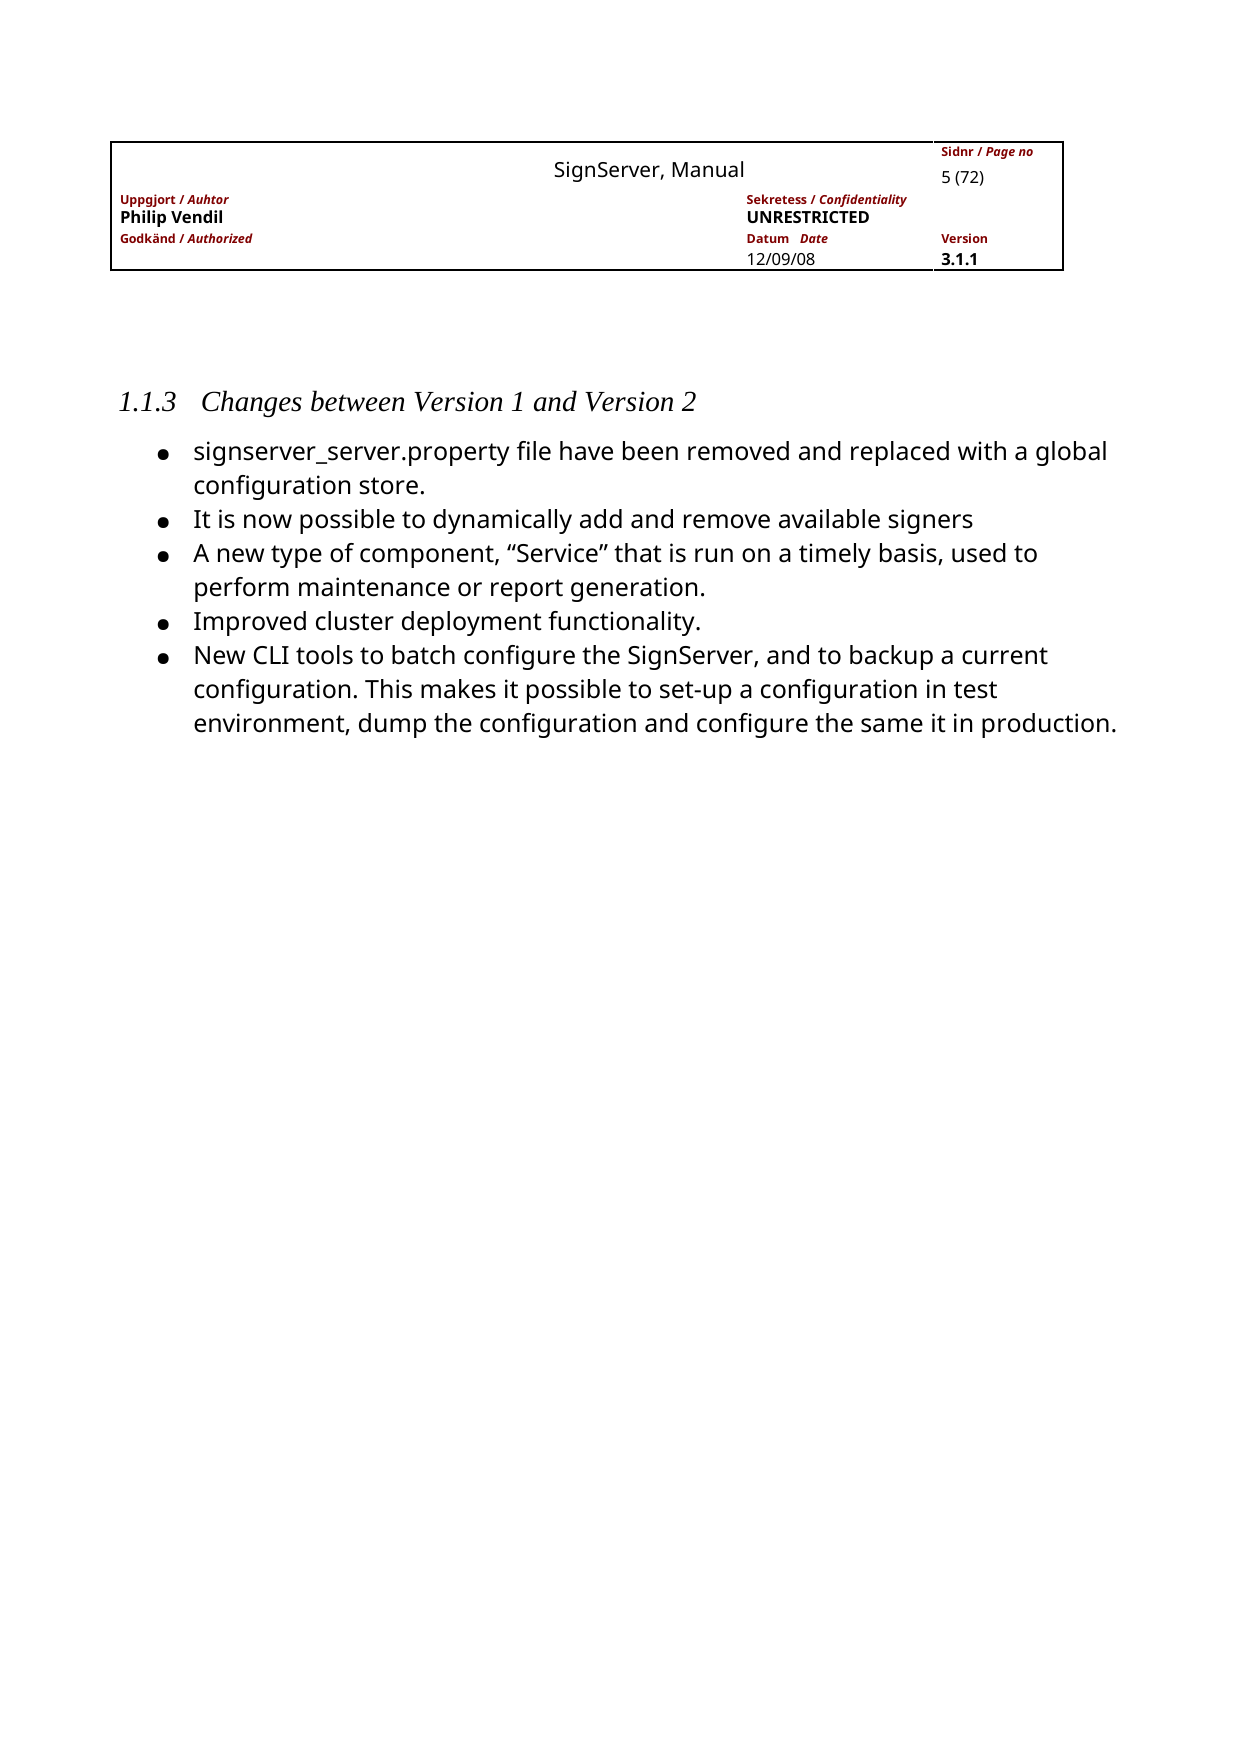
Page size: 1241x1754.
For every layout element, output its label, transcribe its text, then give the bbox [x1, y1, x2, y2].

subtitle Changes between Version 1 and Version 2 [118, 385, 1122, 417]
list Improved cluster deployment functionality. [156, 604, 1122, 638]
list A new type of component, “Service” that is run on a timely basis, used to perform maintenance or report generation. [156, 536, 1122, 604]
list It is now possible to dynamically add and remove available signers [156, 502, 1122, 536]
list signserver_server.property file have been removed and replaced with a global configuration store. [156, 434, 1122, 502]
list New CLI tools to batch configure the SignServer, and to backup a current configuration. This makes it possible to set-up a configuration in test environment, dump the configuration and configure the same it in production. [156, 638, 1122, 740]
